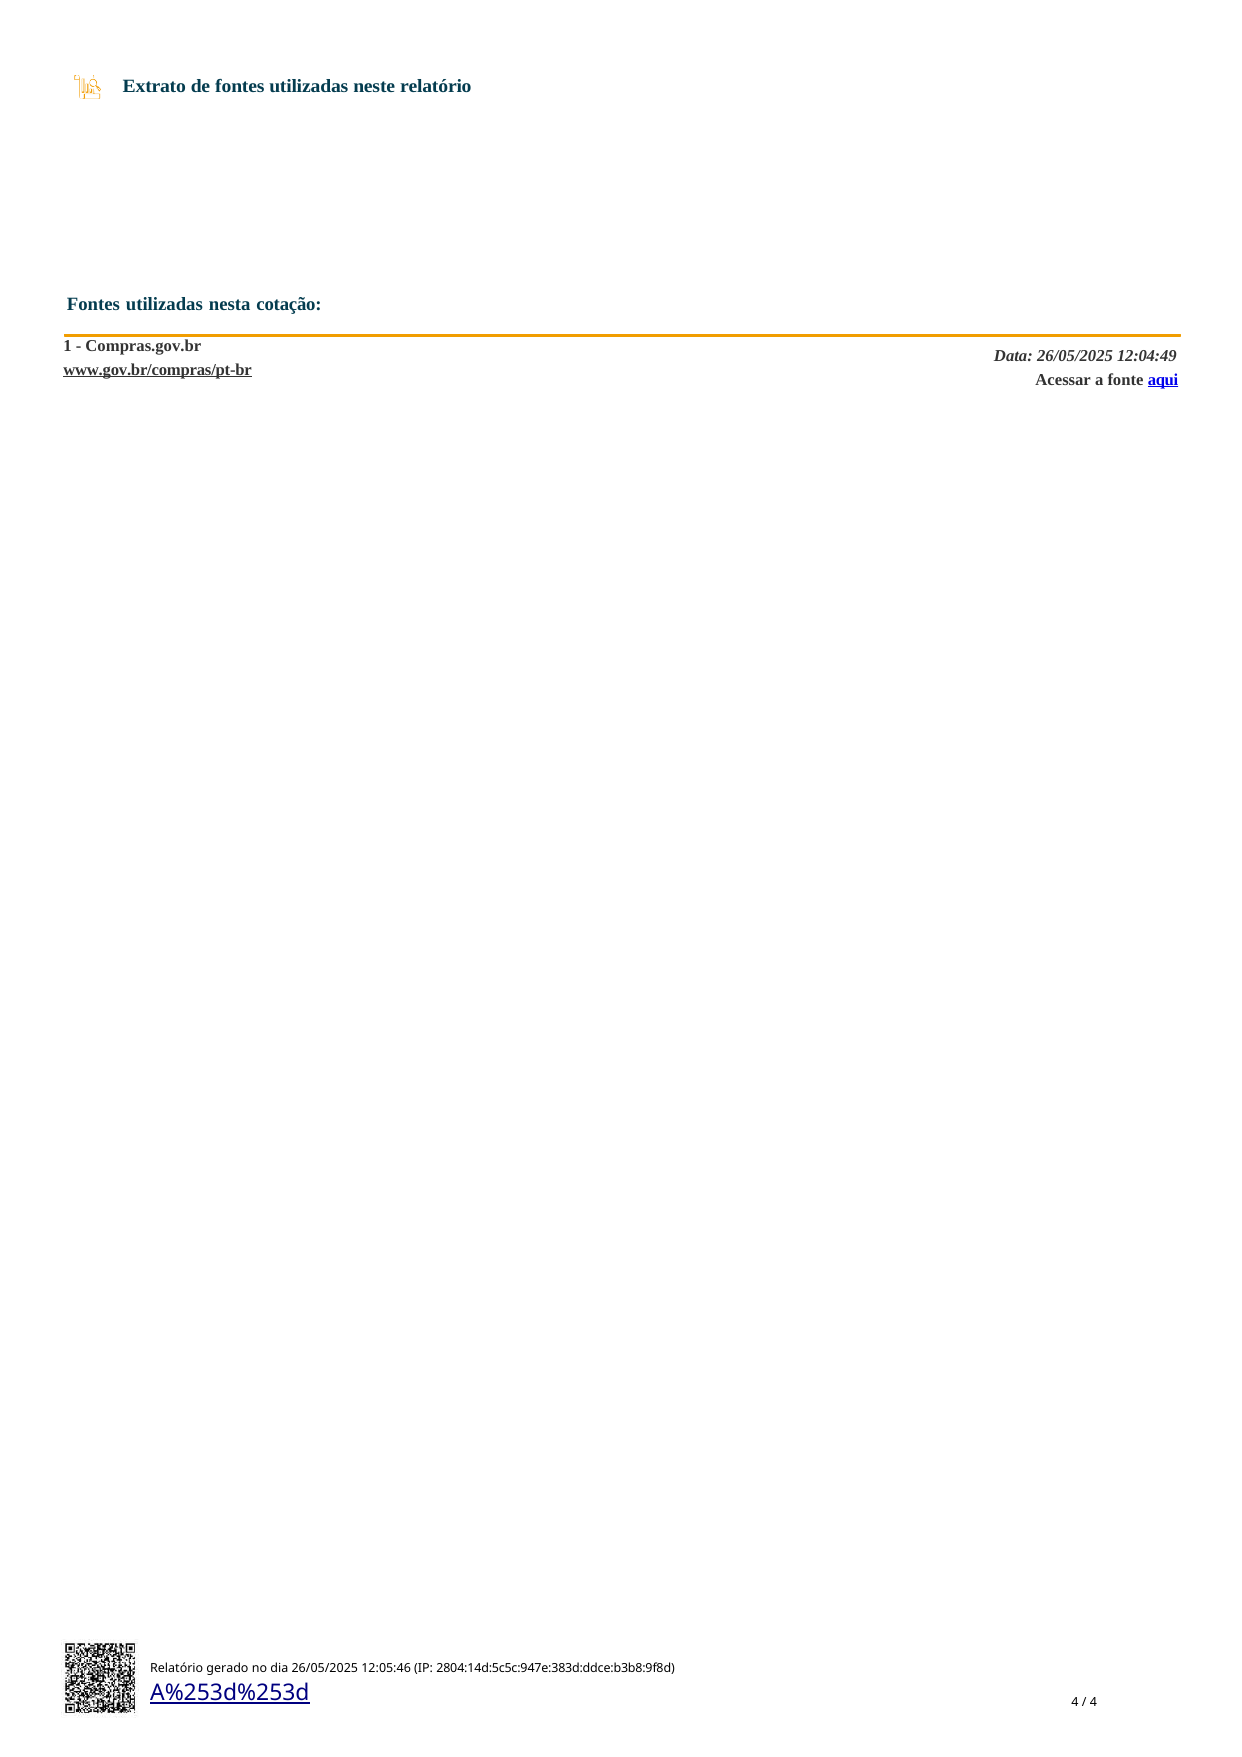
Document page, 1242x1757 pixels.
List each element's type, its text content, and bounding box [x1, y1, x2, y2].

text Data: 26/05/2025 12:04:49 [990, 346, 1178, 365]
text Extrato de fontes utilizadas neste relatório [122, 75, 1183, 97]
text Acessar a fonte aqui [990, 369, 1178, 389]
text 1 - Compras.gov.br www.gov.br/compras/pt-br [63, 336, 254, 379]
text Fontes utilizadas nesta cotação: [67, 293, 1183, 314]
text ATENÇÃO - O Banco de Preços é uma solução tecnológica que atende aos parâmetros de pesquisa dispostos em Leis vigentes, Instruções Normativas, Acórdãos, Regulamentos, Decretos e Portarias. Sendo assim, por reunir diversas fontes governamentais, complementares e sites de domínio amplo, o sistema não é considerado uma fonte e, sim, um meio para que as pesquisas sejam realizadas de forma segura, ágil e eficaz. [81, 129, 1152, 220]
